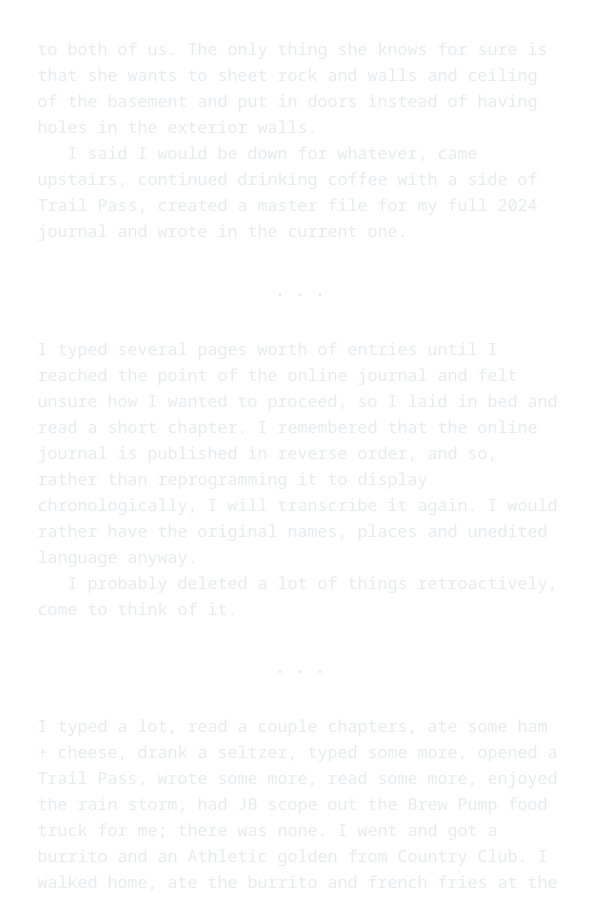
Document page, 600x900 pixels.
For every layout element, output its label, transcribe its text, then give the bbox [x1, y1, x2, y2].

text I probably deleted a lot of things retroactively, come to think of it. [37, 571, 562, 620]
text I typed several pages worth of entries until I reached the point of the online journal and felt unsure how I wanted to proceed, so I laid in bed and read a short chapter. I remembered that the online journal is published in reverse order, and so, rather than reprogramming it to display chronologically, I will transcribe it again. I would rather have the original names, places and unedited language anyway. [37, 337, 562, 568]
text . . . [37, 656, 562, 679]
text I said I would be down for whatever, came upstairs, continued drinking coffee with a side of Trail Pass, created a master file for my full 2024 journal and wrote in the current one. [37, 142, 562, 242]
text to both of us. The only thing she knows for sure is that she wants to sheet rock and walls and ceiling of the basement and put in doors instead of having holes in the exterior walls. [37, 37, 562, 138]
text . . . [37, 278, 562, 301]
text I typed a lot, read a couple chapters, ate some ham + cheese, drank a seltzer, typed some more, opened a Trail Pass, wrote some more, read some more, enjoyed the rain storm, had JB scope out the Brew Pump food truck for me; there was none. I went and got a burrito and an Athletic golden from Country Club. I walked home, ate the burrito and french fries at the [37, 715, 562, 894]
